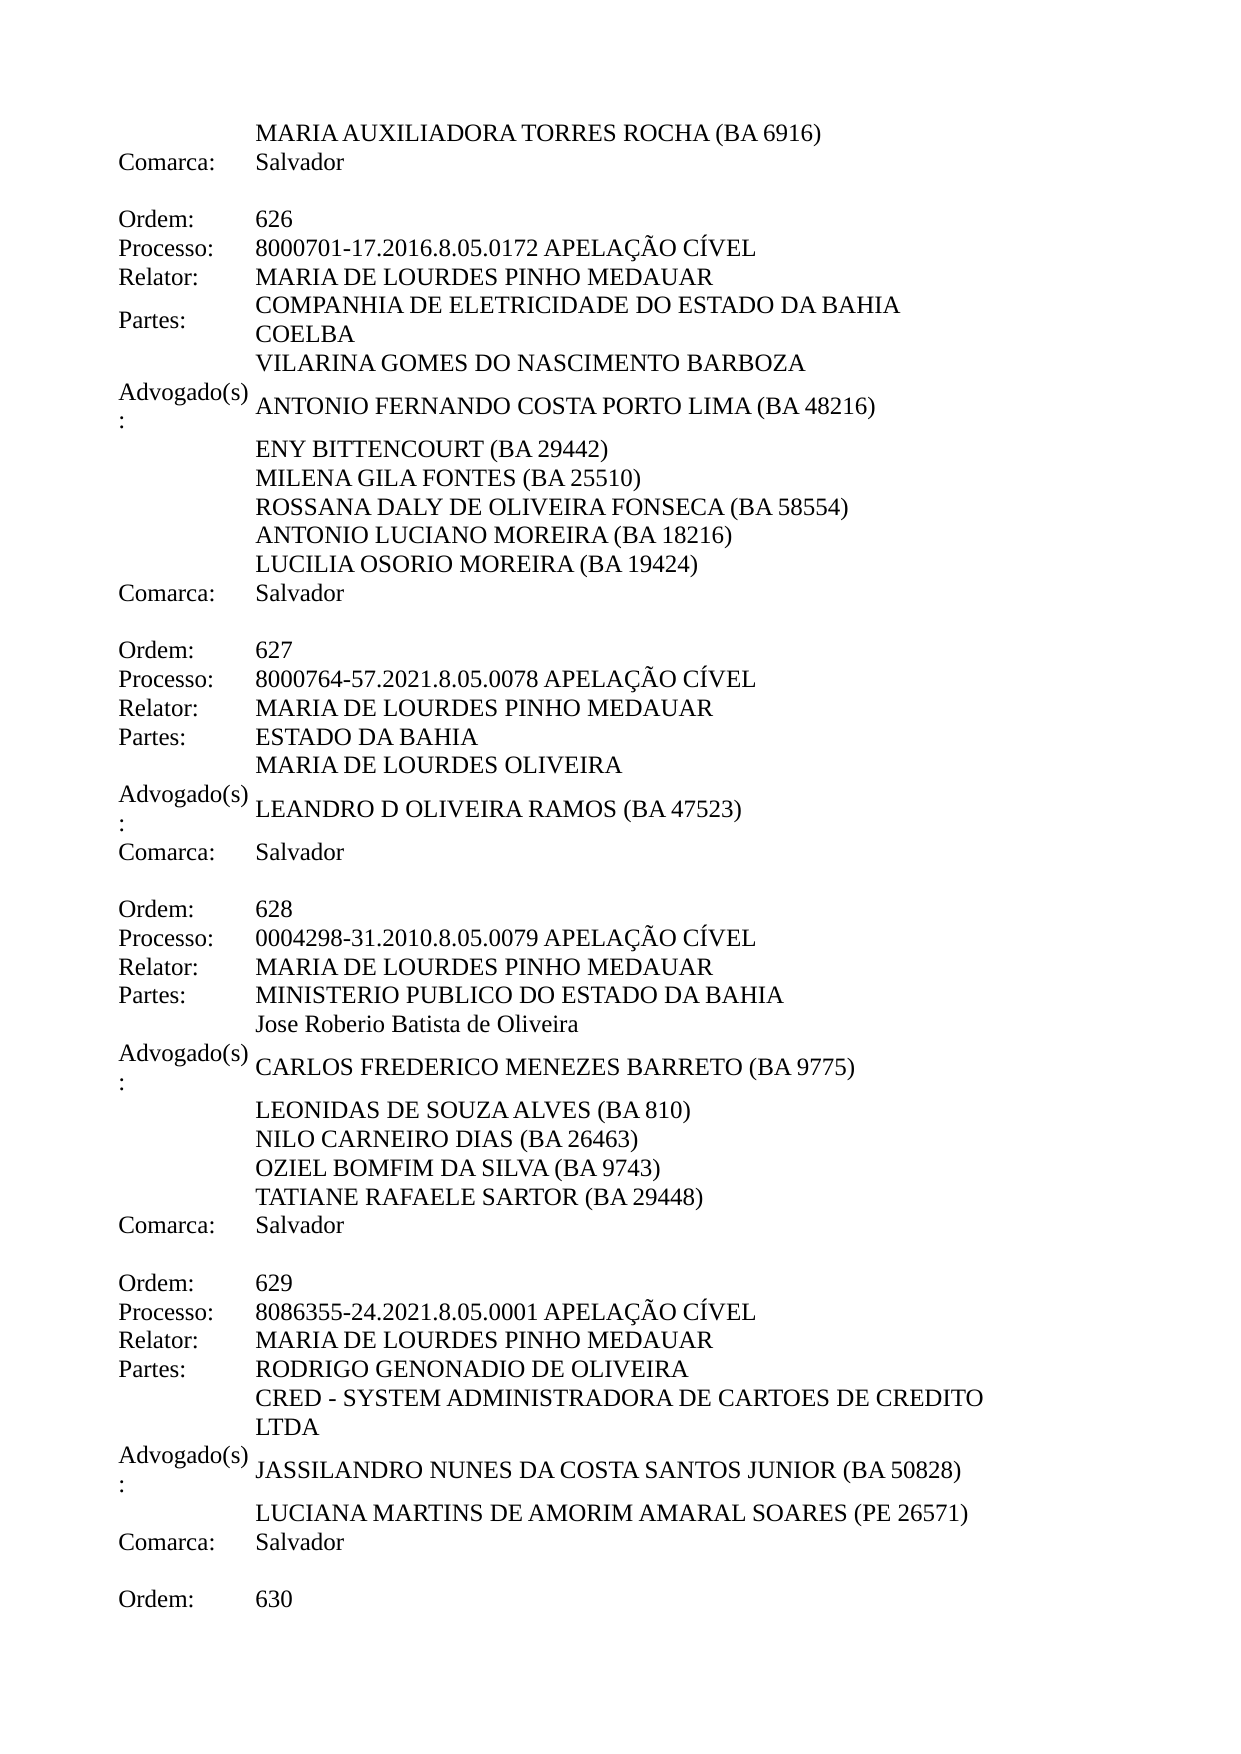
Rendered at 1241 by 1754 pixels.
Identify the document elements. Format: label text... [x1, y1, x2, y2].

table_cell LEANDRO D OLIVEIRA RAMOS (BA 47523) [255, 779, 758, 837]
table_cell [118, 549, 255, 578]
table_cell [118, 1498, 255, 1527]
table_cell TATIANE RAFAELE SARTOR (BA 29448) [255, 1182, 856, 1211]
table_cell LUCIANA MARTINS DE AMORIM AMARAL SOARES (PE 26571) [255, 1498, 1051, 1527]
table_cell COMPANHIA DE ELETRICIDADE DO ESTADO DA BAHIA COELBA [255, 291, 1002, 348]
table_cell Partes: [118, 291, 255, 348]
table_cell [118, 521, 255, 549]
table_cell [118, 492, 255, 521]
table_cell ENY BITTENCOURT (BA 29442) [255, 434, 1002, 463]
table_cell [118, 1124, 255, 1153]
table_cell Advogado(s): [118, 779, 255, 837]
table_header Ordem: [118, 1584, 255, 1613]
table_cell 8000701-17.2016.8.05.0172 APELAÇÃO CÍVEL [255, 233, 1002, 262]
table_header 629 [255, 1268, 1051, 1297]
table_cell [118, 1182, 255, 1211]
table_cell [118, 1383, 255, 1441]
table_cell [118, 434, 255, 463]
table_cell [118, 1009, 255, 1038]
table_cell VILARINA GOMES DO NASCIMENTO BARBOZA [255, 348, 1002, 377]
table_cell MARIA DE LOURDES PINHO MEDAUAR [255, 952, 856, 981]
table_cell [118, 751, 255, 779]
table_cell Partes: [118, 722, 255, 751]
table_cell OZIEL BOMFIM DA SILVA (BA 9743) [255, 1153, 856, 1182]
table_cell MINISTERIO PUBLICO DO ESTADO DA BAHIA [255, 981, 856, 1009]
table_cell MARIA DE LOURDES PINHO MEDAUAR [255, 693, 758, 722]
table_cell LUCILIA OSORIO MOREIRA (BA 19424) [255, 549, 1002, 578]
table_cell Relator: [118, 1326, 255, 1354]
table_cell Relator: [118, 952, 255, 981]
table_header 626 [255, 204, 1002, 233]
table_cell Salvador [255, 578, 1002, 607]
table_cell Salvador [255, 1527, 1051, 1556]
table_cell Comarca: [118, 578, 255, 607]
table_header Ordem: [118, 894, 255, 923]
table_cell [118, 1096, 255, 1124]
table_header 628 [255, 894, 856, 923]
table_cell Comarca: [118, 1527, 255, 1556]
table_cell Processo: [118, 664, 255, 693]
table_cell Comarca: [118, 1211, 255, 1239]
table_cell Salvador [255, 1211, 856, 1239]
table_cell Relator: [118, 262, 255, 291]
table_cell MILENA GILA FONTES (BA 25510) [255, 463, 1002, 492]
table_cell Comarca: [118, 147, 255, 176]
table_cell MARIA AUXILIADORA TORRES ROCHA (BA 6916) [255, 118, 887, 147]
table_cell NILO CARNEIRO DIAS (BA 26463) [255, 1124, 856, 1153]
table_cell Salvador [255, 837, 758, 866]
table_cell Salvador [255, 147, 887, 176]
table_cell MARIA DE LOURDES PINHO MEDAUAR [255, 1326, 1051, 1354]
table_cell Advogado(s): [118, 1038, 255, 1096]
table_cell MARIA DE LOURDES OLIVEIRA [255, 751, 758, 779]
table_header Ordem: [118, 204, 255, 233]
table_header Ordem: [118, 1268, 255, 1297]
table_cell 0004298-31.2010.8.05.0079 APELAÇÃO CÍVEL [255, 923, 856, 952]
table_cell Relator: [118, 693, 255, 722]
table_cell Jose Roberio Batista de Oliveira [255, 1009, 856, 1038]
table_cell [118, 118, 255, 147]
table_cell Comarca: [118, 837, 255, 866]
table_cell 8086355-24.2021.8.05.0001 APELAÇÃO CÍVEL [255, 1297, 1051, 1326]
table_cell Advogado(s): [118, 377, 255, 434]
table_cell [118, 1153, 255, 1182]
table_cell [118, 463, 255, 492]
table_header Ordem: [118, 636, 255, 664]
table_cell MARIA DE LOURDES PINHO MEDAUAR [255, 262, 1002, 291]
table_cell Advogado(s): [118, 1441, 255, 1498]
table_cell [118, 348, 255, 377]
table_cell ROSSANA DALY DE OLIVEIRA FONSECA (BA 58554) [255, 492, 1002, 521]
table_cell ANTONIO FERNANDO COSTA PORTO LIMA (BA 48216) [255, 377, 1002, 434]
table_cell ANTONIO LUCIANO MOREIRA (BA 18216) [255, 521, 1002, 549]
table_header 630 [255, 1584, 758, 1613]
table_cell ESTADO DA BAHIA [255, 722, 758, 751]
table_cell Processo: [118, 923, 255, 952]
table_cell Processo: [118, 233, 255, 262]
table_cell 8000764-57.2021.8.05.0078 APELAÇÃO CÍVEL [255, 664, 758, 693]
table_cell Partes: [118, 1354, 255, 1383]
table_cell Processo: [118, 1297, 255, 1326]
table_header 627 [255, 636, 758, 664]
table_cell JASSILANDRO NUNES DA COSTA SANTOS JUNIOR (BA 50828) [255, 1441, 1051, 1498]
table_cell CRED - SYSTEM ADMINISTRADORA DE CARTOES DE CREDITO LTDA [255, 1383, 1051, 1441]
table_cell Partes: [118, 981, 255, 1009]
table_cell CARLOS FREDERICO MENEZES BARRETO (BA 9775) [255, 1038, 856, 1096]
table_cell LEONIDAS DE SOUZA ALVES (BA 810) [255, 1096, 856, 1124]
table_cell RODRIGO GENONADIO DE OLIVEIRA [255, 1354, 1051, 1383]
